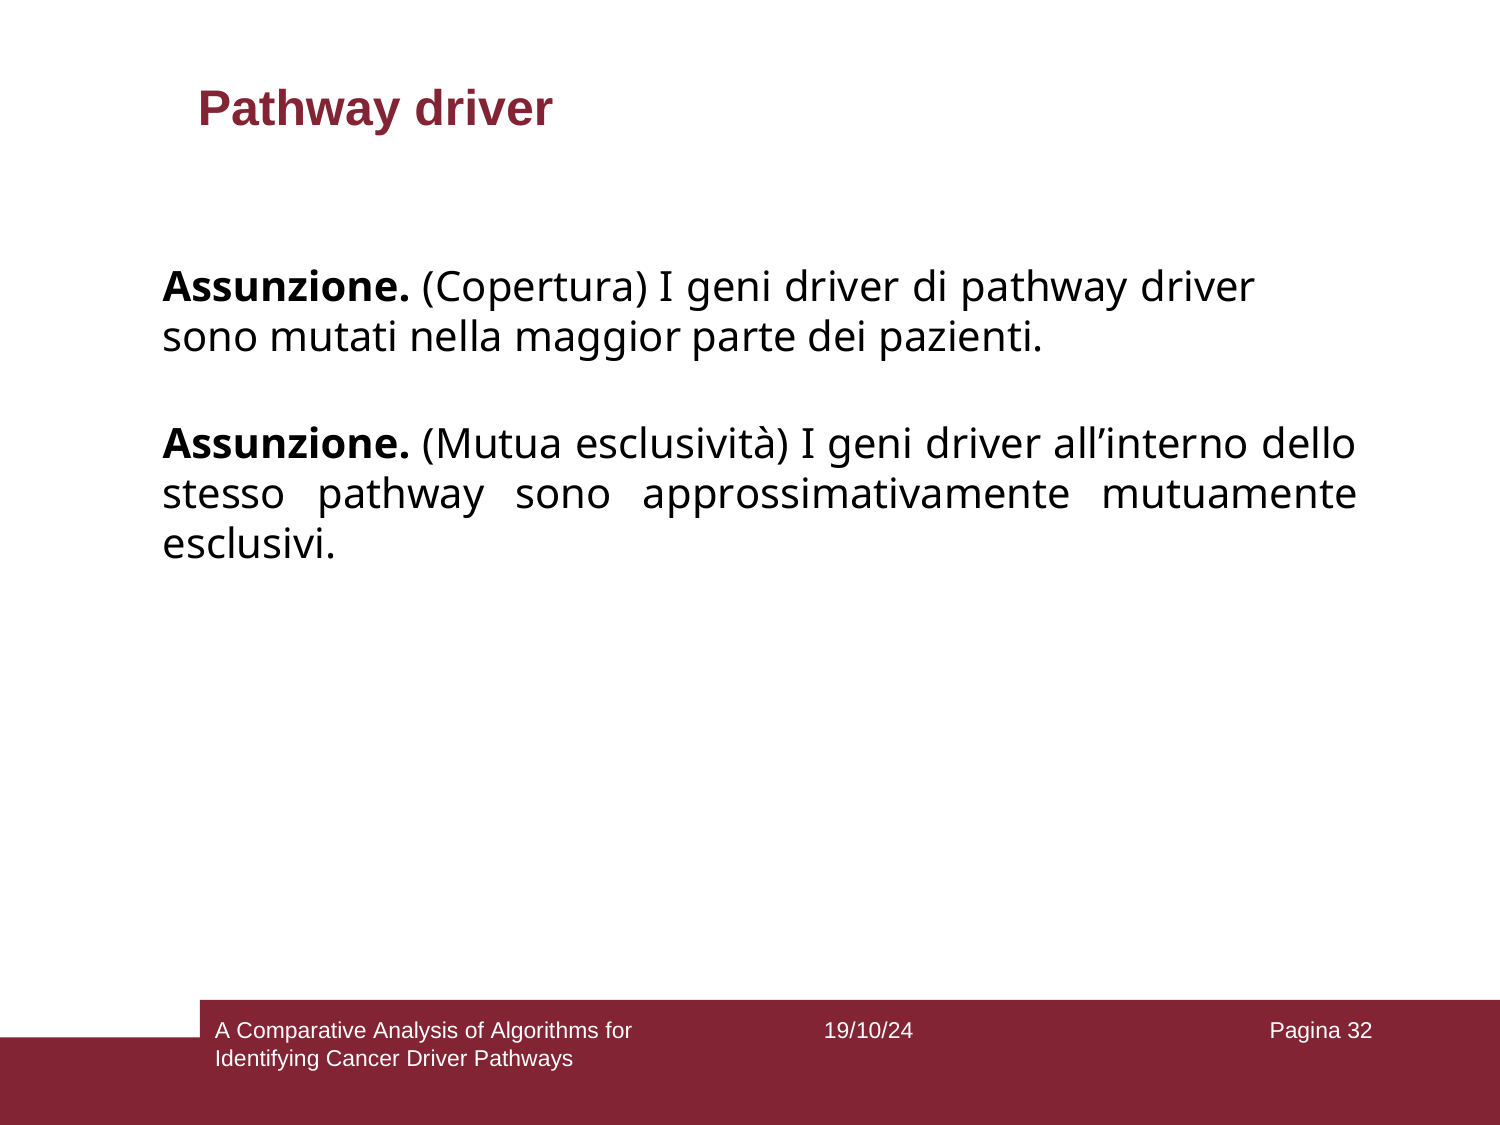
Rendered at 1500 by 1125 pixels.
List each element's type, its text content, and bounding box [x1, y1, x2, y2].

text_box Pagina <number> [1074, 1008, 1388, 1084]
text_box 19/10/24 [712, 1008, 1026, 1084]
text_box Assunzione. (Mutua esclusività) I geni driver all’interno dello stesso pathway sono approssimativamente mutuamente esclusivi. [147, 409, 1378, 575]
text_box Assunzione. (Copertura) I geni driver di pathway driver sono mutati nella maggior parte dei pazienti. [147, 252, 1363, 368]
title Pathway driver [183, 67, 1400, 150]
text_box A Comparative Analysis of Algorithms for Identifying Cancer Driver Pathways [199, 1008, 676, 1084]
